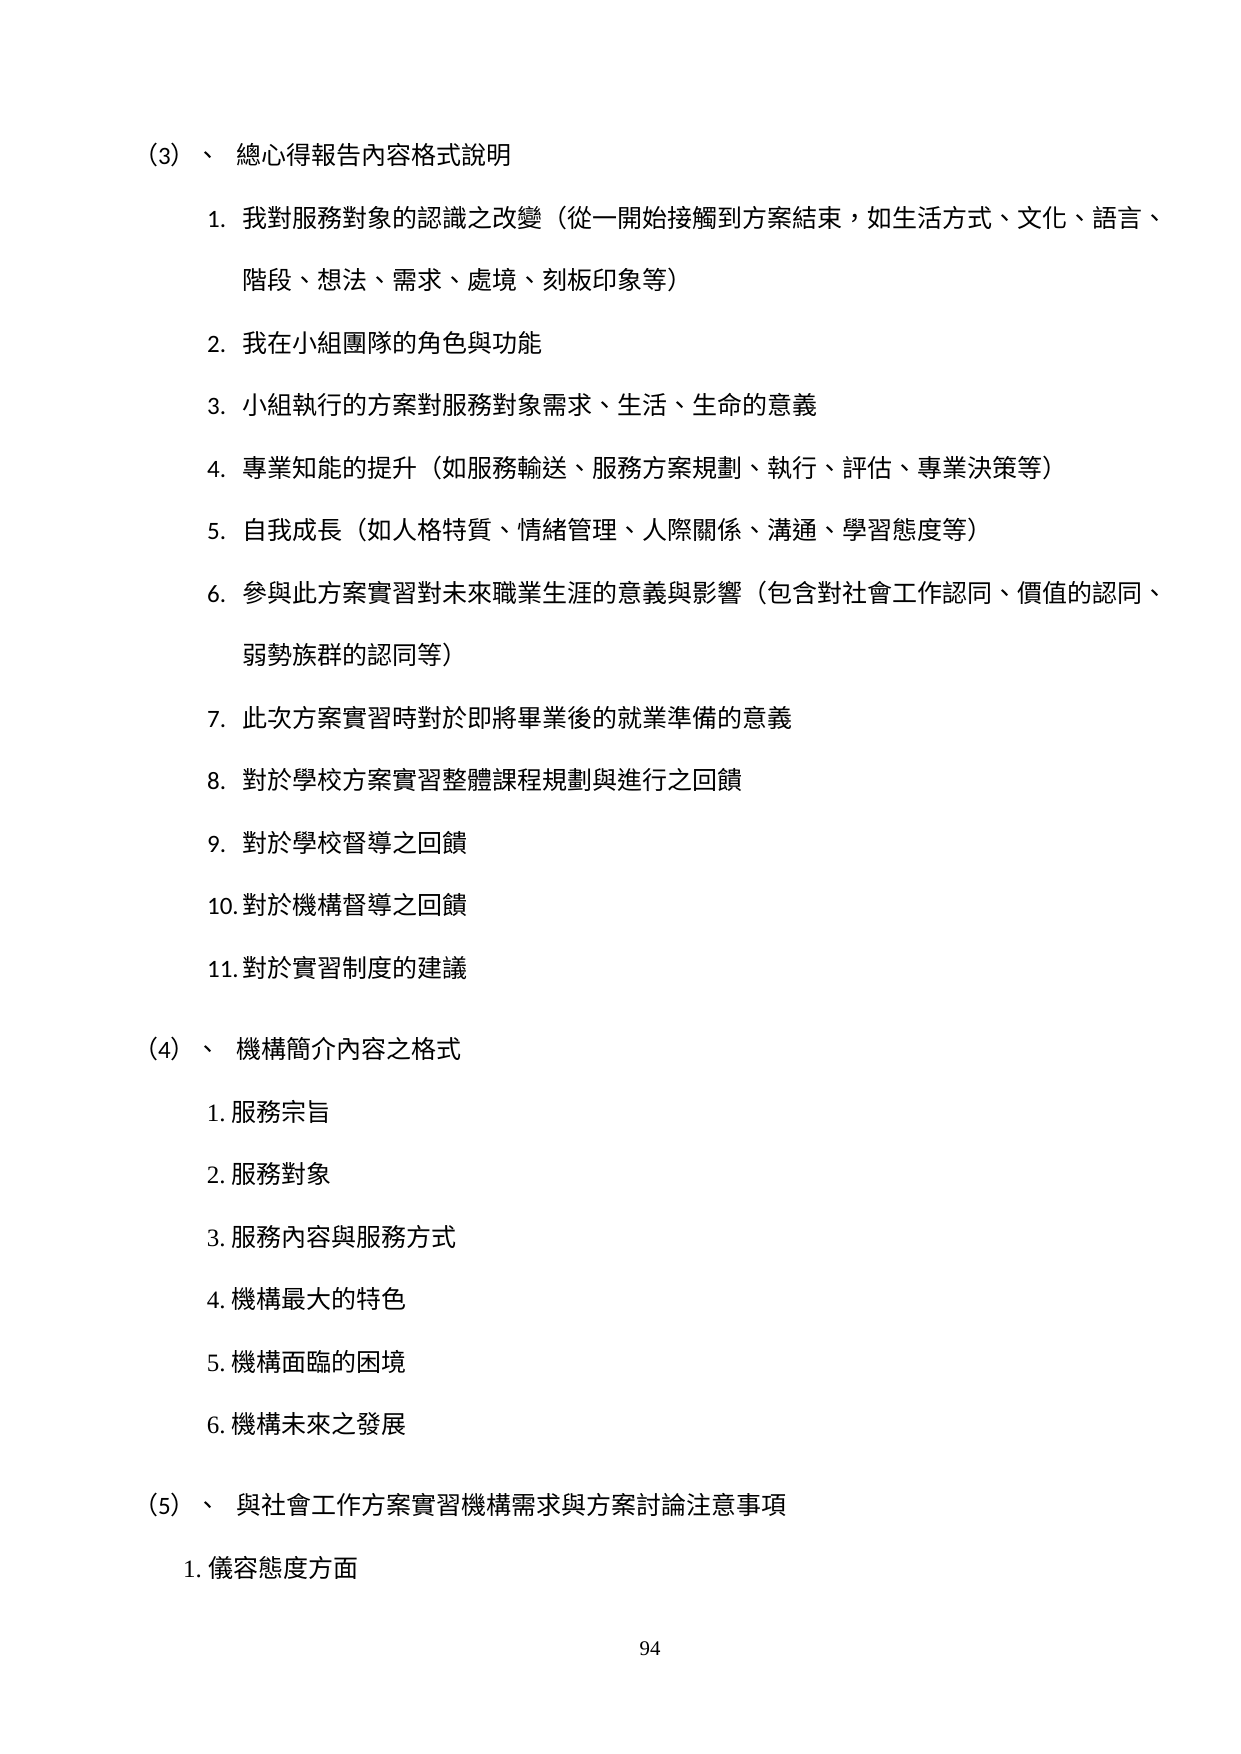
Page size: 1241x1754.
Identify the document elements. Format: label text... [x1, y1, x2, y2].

text 1. 服務宗旨 [207, 1068, 1167, 1131]
text 1. 儀容態度方面 [183, 1525, 1167, 1587]
list 小組執行的方案對服務對象需求、生活、生命的意義 [207, 362, 1167, 425]
list 與社會工作方案實習機構需求與方案討論注意事項 [133, 1462, 1167, 1525]
list 自我成長（如人格特質、情緒管理、人際關係、溝通、學習態度等） [207, 487, 1167, 550]
text 4. 機構最大的特色 [207, 1256, 1167, 1318]
list 對於實習制度的建議 [207, 925, 1167, 987]
list 機構簡介內容之格式 [133, 1006, 1167, 1068]
list 對於機構督導之回饋 [207, 862, 1167, 925]
text 3. 服務內容與服務方式 [207, 1193, 1167, 1256]
list 我在小組團隊的角色與功能 [207, 300, 1167, 362]
list 總心得報告內容格式說明 [133, 112, 1167, 175]
list 對於學校督導之回饋 [207, 800, 1167, 862]
list 對於學校方案實習整體課程規劃與進行之回饋 [207, 737, 1167, 800]
list 專業知能的提升（如服務輸送、服務方案規劃、執行、評估、專業決策等） [207, 425, 1167, 487]
text 5. 機構面臨的困境 [207, 1318, 1167, 1381]
text 6. 機構未來之發展 [207, 1381, 1167, 1443]
list 我對服務對象的認識之改變（從一開始接觸到方案結束，如生活方式、文化、語言、階段、想法、需求、處境、刻板印象等） [207, 175, 1167, 300]
list 此次方案實習時對於即將畢業後的就業準備的意義 [207, 675, 1167, 737]
list 參與此方案實習對未來職業生涯的意義與影響（包含對社會工作認同、價值的認同、弱勢族群的認同等） [207, 550, 1167, 675]
text 2. 服務對象 [207, 1131, 1167, 1193]
